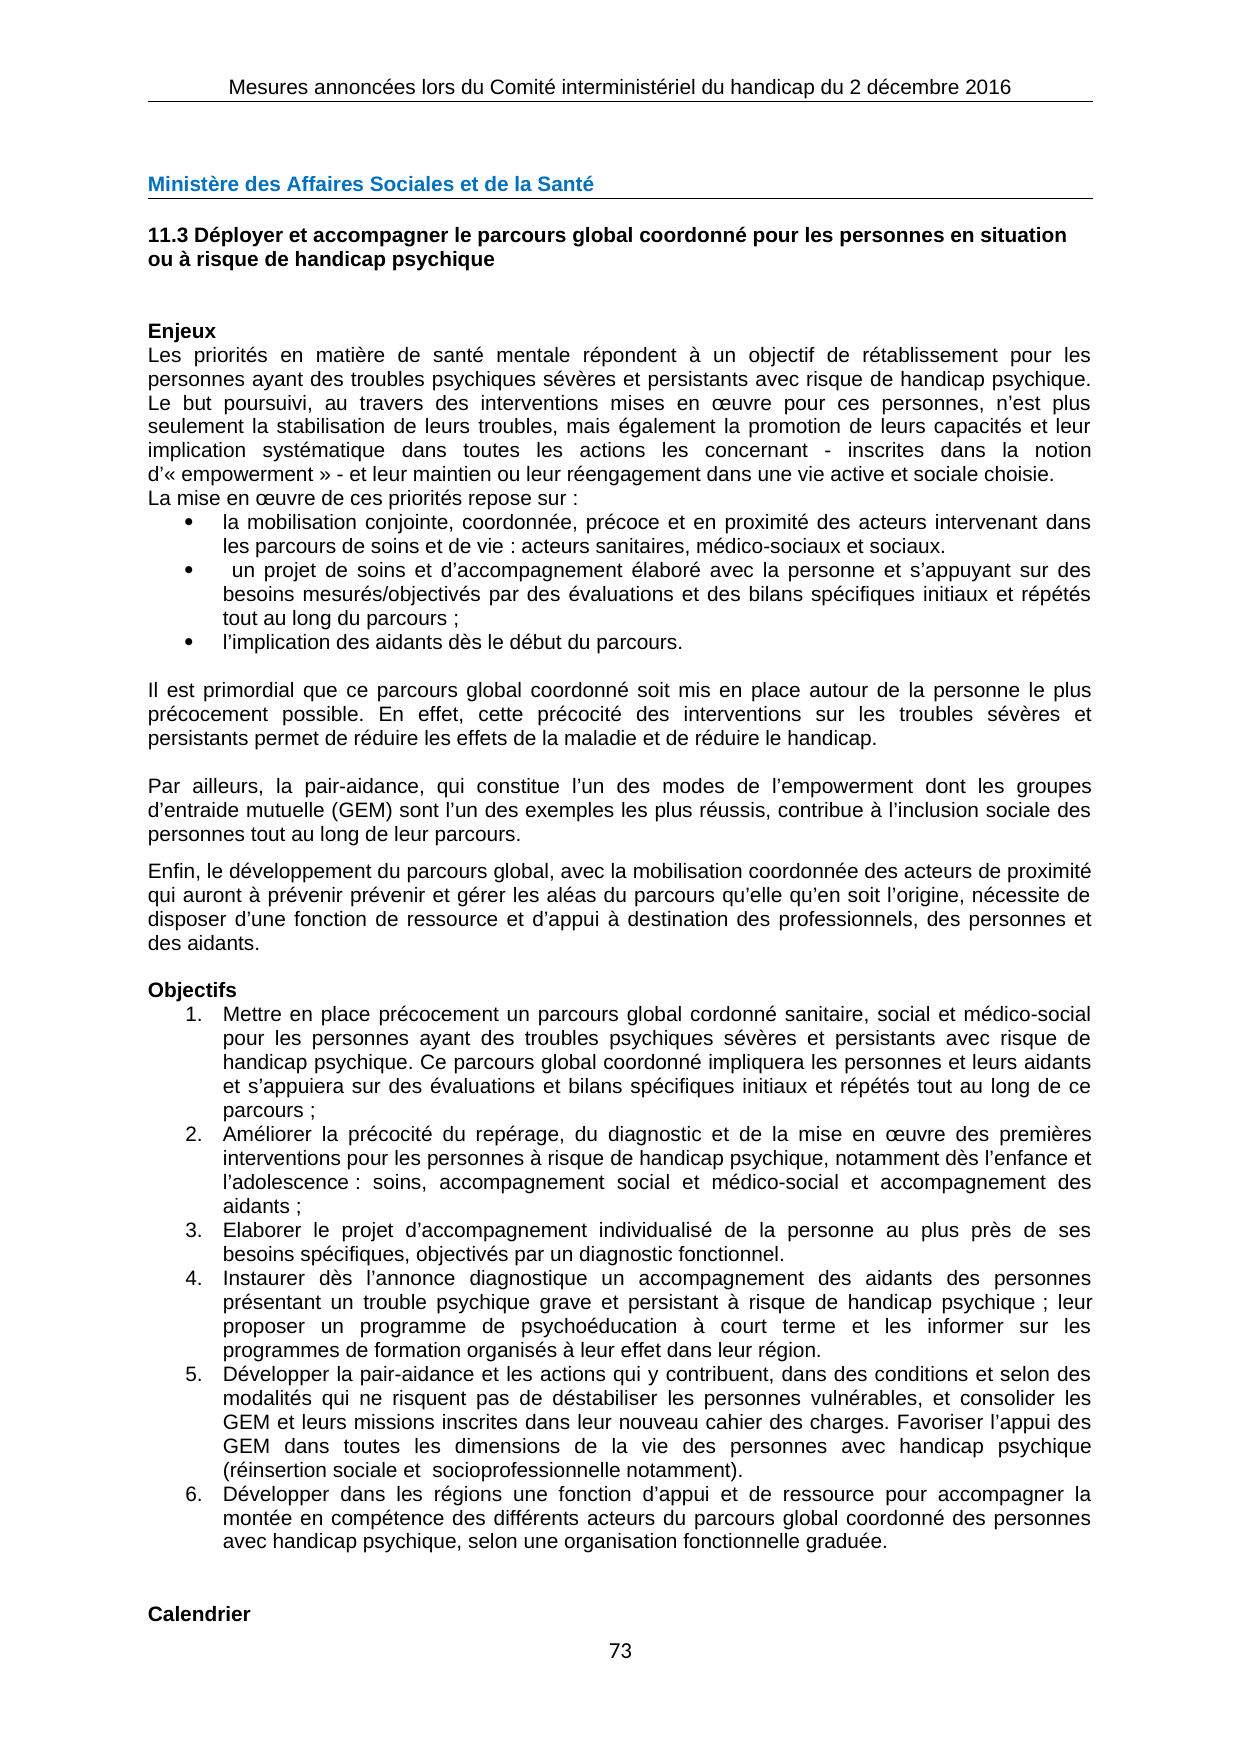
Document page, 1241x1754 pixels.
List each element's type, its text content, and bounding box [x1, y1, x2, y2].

list l’implication des aidants dès le début du parcours. [185, 630, 1093, 654]
text Ministère des Affaires Sociales et de la Santé [148, 172, 1093, 198]
list Mettre en place précocement un parcours global cordonné sanitaire, social et médico-social pour les personnes ayant des troubles psychiques sévères et persistants avec risque de handicap psychique. Ce parcours global coordonné impliquera les personnes et leurs aidants et s’appuiera sur des évaluations et bilans spécifiques initiaux et répétés tout au long de ce parcours ; [185, 1002, 1093, 1122]
text 11.3 Déployer et accompagner le parcours global coordonné pour les personnes en situation ou à risque de handicap psychique [148, 223, 1093, 271]
list Développer dans les régions une fonction d’appui et de ressource pour accompagner la montée en compétence des différents acteurs du parcours global coordonné des personnes avec handicap psychique, selon une organisation fonctionnelle graduée. [185, 1481, 1093, 1553]
list Développer la pair-aidance et les actions qui y contribuent, dans des conditions et selon des modalités qui ne risquent pas de déstabiliser les personnes vulnérables, et consolider les GEM et leurs missions inscrites dans leur nouveau cahier des charges. Favoriser l’appui des GEM dans toutes les dimensions de la vie des personnes avec handicap psychique (réinsertion sociale et socioprofessionnelle notamment). [185, 1362, 1093, 1481]
text Enjeux [148, 318, 1093, 342]
text Enfin, le développement du parcours global, avec la mobilisation coordonnée des acteurs de proximité qui auront à prévenir prévenir et gérer les aléas du parcours qu’elle qu’en soit l’origine, nécessite de disposer d’une fonction de ressource et d’appui à destination des professionnels, des personnes et des aidants. [148, 858, 1093, 954]
text Les priorités en matière de santé mentale répondent à un objectif de rétablissement pour les personnes ayant des troubles psychiques sévères et persistants avec risque de handicap psychique. Le but poursuivi, au travers des interventions mises en œuvre pour ces personnes, n’est plus seulement la stabilisation de leurs troubles, mais également la promotion de leurs capacités et leur implication systématique dans toutes les actions les concernant - inscrites dans la notion d’« empowerment » - et leur maintien ou leur réengagement dans une vie active et sociale choisie. [148, 342, 1093, 486]
text Calendrier [148, 1602, 1093, 1626]
list Elaborer le projet d’accompagnement individualisé de la personne au plus près de ses besoins spécifiques, objectivés par un diagnostic fonctionnel. [185, 1218, 1093, 1266]
list un projet de soins et d’accompagnement élaboré avec la personne et s’appuyant sur des besoins mesurés/objectivés par des évaluations et des bilans spécifiques initiaux et répétés tout au long du parcours ; [185, 558, 1093, 630]
text Par ailleurs, la pair-aidance, qui constitue l’un des modes de l’empowerment dont les groupes d’entraide mutuelle (GEM) sont l’un des exemples les plus réussis, contribue à l’inclusion sociale des personnes tout au long de leur parcours. [148, 774, 1093, 846]
text Objectifs [148, 978, 1093, 1002]
list Améliorer la précocité du repérage, du diagnostic et de la mise en œuvre des premières interventions pour les personnes à risque de handicap psychique, notamment dès l’enfance et l’adolescence : soins, accompagnement social et médico-social et accompagnement des aidants ; [185, 1122, 1093, 1218]
text La mise en œuvre de ces priorités repose sur : [148, 486, 1093, 510]
list la mobilisation conjointe, coordonnée, précoce et en proximité des acteurs intervenant dans les parcours de soins et de vie : acteurs sanitaires, médico-sociaux et sociaux. [185, 510, 1093, 558]
text Il est primordial que ce parcours global coordonné soit mis en place autour de la personne le plus précocement possible. En effet, cette précocité des interventions sur les troubles sévères et persistants permet de réduire les effets de la maladie et de réduire le handicap. [148, 678, 1093, 750]
list Instaurer dès l’annonce diagnostique un accompagnement des aidants des personnes présentant un trouble psychique grave et persistant à risque de handicap psychique ; leur proposer un programme de psychoéducation à court terme et les informer sur les programmes de formation organisés à leur effet dans leur région. [185, 1266, 1093, 1362]
